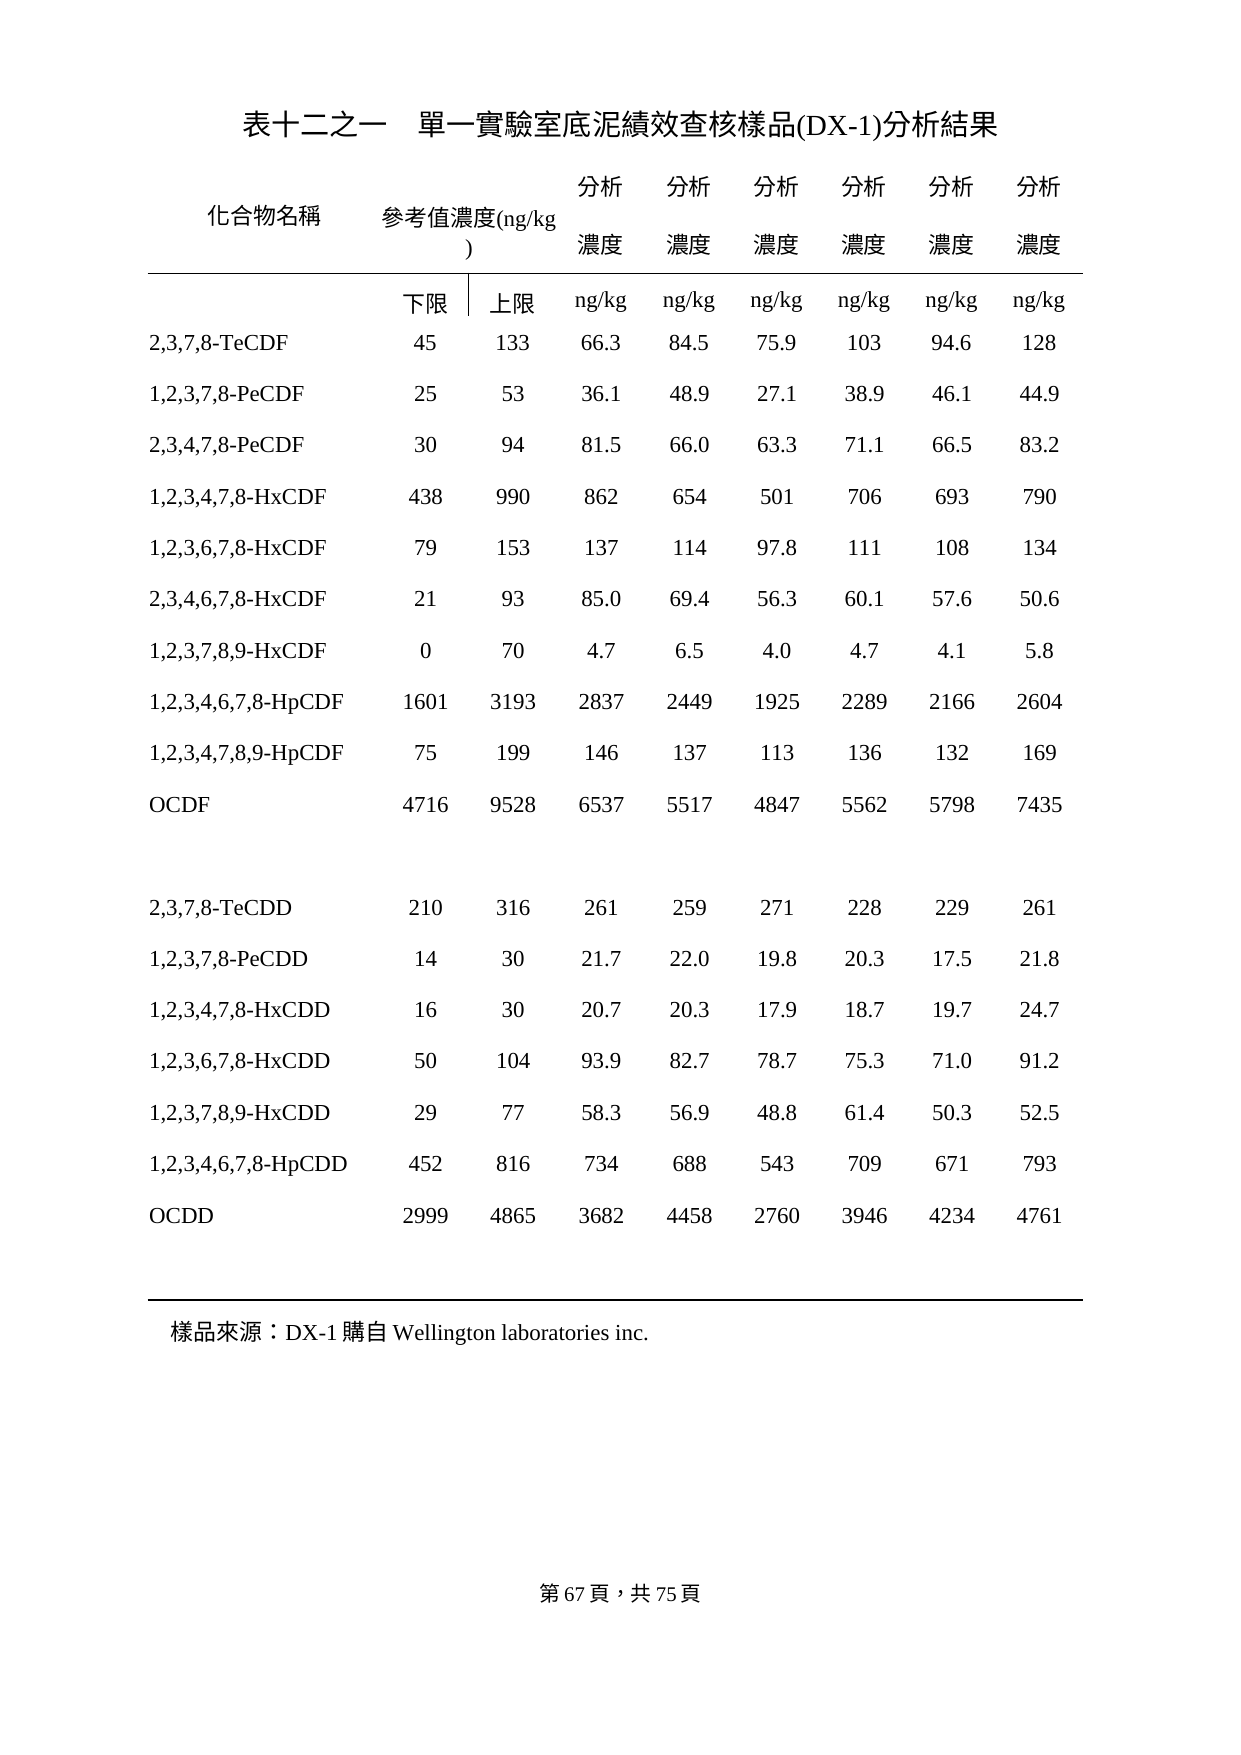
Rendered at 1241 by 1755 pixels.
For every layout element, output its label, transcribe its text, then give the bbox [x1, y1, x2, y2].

table_cell 136 [820, 727, 907, 778]
table_cell 5798 [908, 778, 995, 830]
table_cell 17.9 [733, 984, 820, 1035]
table_cell 84.5 [645, 316, 732, 367]
table_cell 50.3 [908, 1086, 995, 1138]
table_cell [733, 830, 820, 881]
table_cell 7435 [995, 778, 1082, 830]
table_cell 706 [820, 470, 907, 522]
table_cell 69.4 [645, 573, 732, 624]
table_cell 2,3,4,6,7,8-HxCDF [148, 573, 381, 624]
table_cell 上限 [469, 274, 556, 316]
table_cell 85.0 [556, 573, 645, 624]
table_cell ng/kg [733, 274, 820, 316]
table_cell 501 [733, 470, 820, 522]
table_cell 94.6 [908, 316, 995, 367]
table_cell 75.3 [820, 1035, 907, 1086]
table_cell [148, 830, 381, 881]
table_cell 734 [556, 1138, 645, 1189]
table_cell [381, 1241, 468, 1299]
table_cell 133 [469, 316, 556, 367]
table_cell 52.5 [995, 1086, 1082, 1138]
table_cell 4716 [381, 778, 468, 830]
table_cell 18.7 [820, 984, 907, 1035]
table_cell 24.7 [995, 984, 1082, 1035]
table_cell 93.9 [556, 1035, 645, 1086]
table_cell 259 [645, 881, 732, 932]
table_cell 63.3 [733, 419, 820, 470]
table_cell 82.7 [645, 1035, 732, 1086]
table_cell 38.9 [820, 368, 907, 419]
table_cell 20.3 [645, 984, 732, 1035]
table_cell 229 [908, 881, 995, 932]
table_cell 199 [469, 727, 556, 778]
table_cell 1,2,3,7,8,9-HxCDD [148, 1086, 381, 1138]
table_cell 36.1 [556, 368, 645, 419]
table_cell [556, 830, 645, 881]
table_cell 81.5 [556, 419, 645, 470]
table_header 分析 濃度 [908, 156, 995, 272]
table_cell 693 [908, 470, 995, 522]
table_cell [469, 830, 556, 881]
table_cell 4234 [908, 1189, 995, 1241]
table_cell [469, 1241, 556, 1299]
table_cell 20.7 [556, 984, 645, 1035]
table_cell 793 [995, 1138, 1082, 1189]
table_cell 4865 [469, 1189, 556, 1241]
table_cell 60.1 [820, 573, 907, 624]
table_cell 6.5 [645, 624, 732, 676]
table_cell 1,2,3,7,8-PeCDF [148, 368, 381, 419]
table_cell 103 [820, 316, 907, 367]
table_cell 452 [381, 1138, 468, 1189]
table_cell 71.0 [908, 1035, 995, 1086]
table_cell 2837 [556, 676, 645, 727]
table_cell 53 [469, 368, 556, 419]
table_cell 75.9 [733, 316, 820, 367]
table_cell 816 [469, 1138, 556, 1189]
table_cell OCDD [148, 1189, 381, 1241]
table_cell ng/kg [995, 274, 1082, 316]
table_cell 6537 [556, 778, 645, 830]
table_cell 4761 [995, 1189, 1082, 1241]
table_cell 2166 [908, 676, 995, 727]
table_cell 114 [645, 522, 732, 573]
table_header 分析 濃度 [820, 156, 907, 272]
table_cell 128 [995, 316, 1082, 367]
table_cell 146 [556, 727, 645, 778]
table_cell 48.8 [733, 1086, 820, 1138]
table_cell 137 [645, 727, 732, 778]
table_cell 1,2,3,4,6,7,8-HpCDF [148, 676, 381, 727]
table_cell 70 [469, 624, 556, 676]
table_cell 1,2,3,6,7,8-HxCDD [148, 1035, 381, 1086]
table_cell ng/kg [556, 274, 645, 316]
table_cell 44.9 [995, 368, 1082, 419]
table_cell 1,2,3,4,7,8-HxCDF [148, 470, 381, 522]
table_cell 1,2,3,7,8,9-HxCDF [148, 624, 381, 676]
table_cell 30 [469, 984, 556, 1035]
table_cell 91.2 [995, 1035, 1082, 1086]
table_cell 2,3,7,8-TeCDF [148, 316, 381, 367]
table_cell 78.7 [733, 1035, 820, 1086]
table_cell 50 [381, 1035, 468, 1086]
table_cell [820, 830, 907, 881]
table_cell 50.6 [995, 573, 1082, 624]
table_cell 2604 [995, 676, 1082, 727]
table_cell [995, 1241, 1082, 1299]
table_cell 29 [381, 1086, 468, 1138]
table_cell [733, 1241, 820, 1299]
table_cell 4458 [645, 1189, 732, 1241]
table_cell 261 [556, 881, 645, 932]
table_cell ng/kg [820, 274, 907, 316]
table_header 分析 濃度 [645, 156, 732, 272]
table_cell 21.8 [995, 933, 1082, 984]
table_cell 4.1 [908, 624, 995, 676]
table_cell 134 [995, 522, 1082, 573]
table_cell [908, 830, 995, 881]
table_cell 83.2 [995, 419, 1082, 470]
table_cell 862 [556, 470, 645, 522]
table_cell 5.8 [995, 624, 1082, 676]
table_cell 1,2,3,4,7,8-HxCDD [148, 984, 381, 1035]
table_cell OCDF [148, 778, 381, 830]
table_header 化合物名稱 [148, 156, 381, 272]
table_header 分析 濃度 [733, 156, 820, 272]
table_cell 4.7 [556, 624, 645, 676]
table_cell [556, 1241, 645, 1299]
table_cell 66.5 [908, 419, 995, 470]
table_cell [995, 830, 1082, 881]
table_cell 153 [469, 522, 556, 573]
table_cell 97.8 [733, 522, 820, 573]
table_cell 56.3 [733, 573, 820, 624]
table_cell 66.0 [645, 419, 732, 470]
table_cell 93 [469, 573, 556, 624]
table_cell ng/kg [908, 274, 995, 316]
table_cell 790 [995, 470, 1082, 522]
table_cell 0 [381, 624, 468, 676]
table_cell 45 [381, 316, 468, 367]
table_cell [820, 1241, 907, 1299]
table_cell 261 [995, 881, 1082, 932]
table_cell 271 [733, 881, 820, 932]
table_cell 66.3 [556, 316, 645, 367]
table_cell 16 [381, 984, 468, 1035]
table_cell [148, 1241, 381, 1299]
table_cell [381, 830, 468, 881]
table_cell 5517 [645, 778, 732, 830]
table_cell 58.3 [556, 1086, 645, 1138]
table_header 分析 濃度 [995, 156, 1082, 272]
table_cell 5562 [820, 778, 907, 830]
table_cell 14 [381, 933, 468, 984]
text 樣品來源：DX-1購自Wellington laboratories inc. [148, 1313, 1093, 1347]
table_cell ng/kg [645, 274, 732, 316]
table_cell 688 [645, 1138, 732, 1189]
table_cell 3946 [820, 1189, 907, 1241]
table_cell 3193 [469, 676, 556, 727]
table_cell 316 [469, 881, 556, 932]
table_cell 19.7 [908, 984, 995, 1035]
table_cell 56.9 [645, 1086, 732, 1138]
table_cell 1601 [381, 676, 468, 727]
table_cell 3682 [556, 1189, 645, 1241]
table_cell [148, 274, 381, 316]
table_cell 19.8 [733, 933, 820, 984]
table_cell 104 [469, 1035, 556, 1086]
table_cell 61.4 [820, 1086, 907, 1138]
table_cell 4847 [733, 778, 820, 830]
table_cell 2449 [645, 676, 732, 727]
table_cell 17.5 [908, 933, 995, 984]
table_cell 108 [908, 522, 995, 573]
table_cell 下限 [381, 274, 468, 316]
table_cell 1,2,3,6,7,8-HxCDF [148, 522, 381, 573]
table_cell 1,2,3,4,6,7,8-HpCDD [148, 1138, 381, 1189]
table_cell 2,3,7,8-TeCDD [148, 881, 381, 932]
table_cell 79 [381, 522, 468, 573]
table_cell 20.3 [820, 933, 907, 984]
table_cell 71.1 [820, 419, 907, 470]
table_cell 438 [381, 470, 468, 522]
table_cell 2999 [381, 1189, 468, 1241]
table_cell 77 [469, 1086, 556, 1138]
table_cell 57.6 [908, 573, 995, 624]
table_cell 46.1 [908, 368, 995, 419]
table_cell 2760 [733, 1189, 820, 1241]
table_cell 30 [381, 419, 468, 470]
table_cell [645, 1241, 732, 1299]
table_cell 169 [995, 727, 1082, 778]
table_cell 4.0 [733, 624, 820, 676]
table_cell 654 [645, 470, 732, 522]
table_cell 671 [908, 1138, 995, 1189]
table_cell 27.1 [733, 368, 820, 419]
table_cell 132 [908, 727, 995, 778]
table_cell 21.7 [556, 933, 645, 984]
table_cell 228 [820, 881, 907, 932]
table_cell 137 [556, 522, 645, 573]
text 表十二之一 單一實驗室底泥績效查核樣品(DX-1)分析結果 [148, 101, 1093, 143]
table_cell 48.9 [645, 368, 732, 419]
table_cell 2289 [820, 676, 907, 727]
table_cell 4.7 [820, 624, 907, 676]
table_cell 25 [381, 368, 468, 419]
table_header 分析 濃度 [556, 156, 645, 272]
table_cell 2,3,4,7,8-PeCDF [148, 419, 381, 470]
table_cell 543 [733, 1138, 820, 1189]
table_cell 1,2,3,7,8-PeCDD [148, 933, 381, 984]
table_cell 709 [820, 1138, 907, 1189]
table_cell 21 [381, 573, 468, 624]
table_header 參考值濃度(ng/kg ) [381, 156, 556, 272]
table_cell 94 [469, 419, 556, 470]
table_cell 1,2,3,4,7,8,9-HpCDF [148, 727, 381, 778]
table_cell 990 [469, 470, 556, 522]
table_cell [908, 1241, 995, 1299]
table_cell 111 [820, 522, 907, 573]
table_cell 30 [469, 933, 556, 984]
table_cell 75 [381, 727, 468, 778]
table_cell 22.0 [645, 933, 732, 984]
table_cell 1925 [733, 676, 820, 727]
table_cell 210 [381, 881, 468, 932]
table_cell 113 [733, 727, 820, 778]
table_cell [645, 830, 732, 881]
table_cell 9528 [469, 778, 556, 830]
